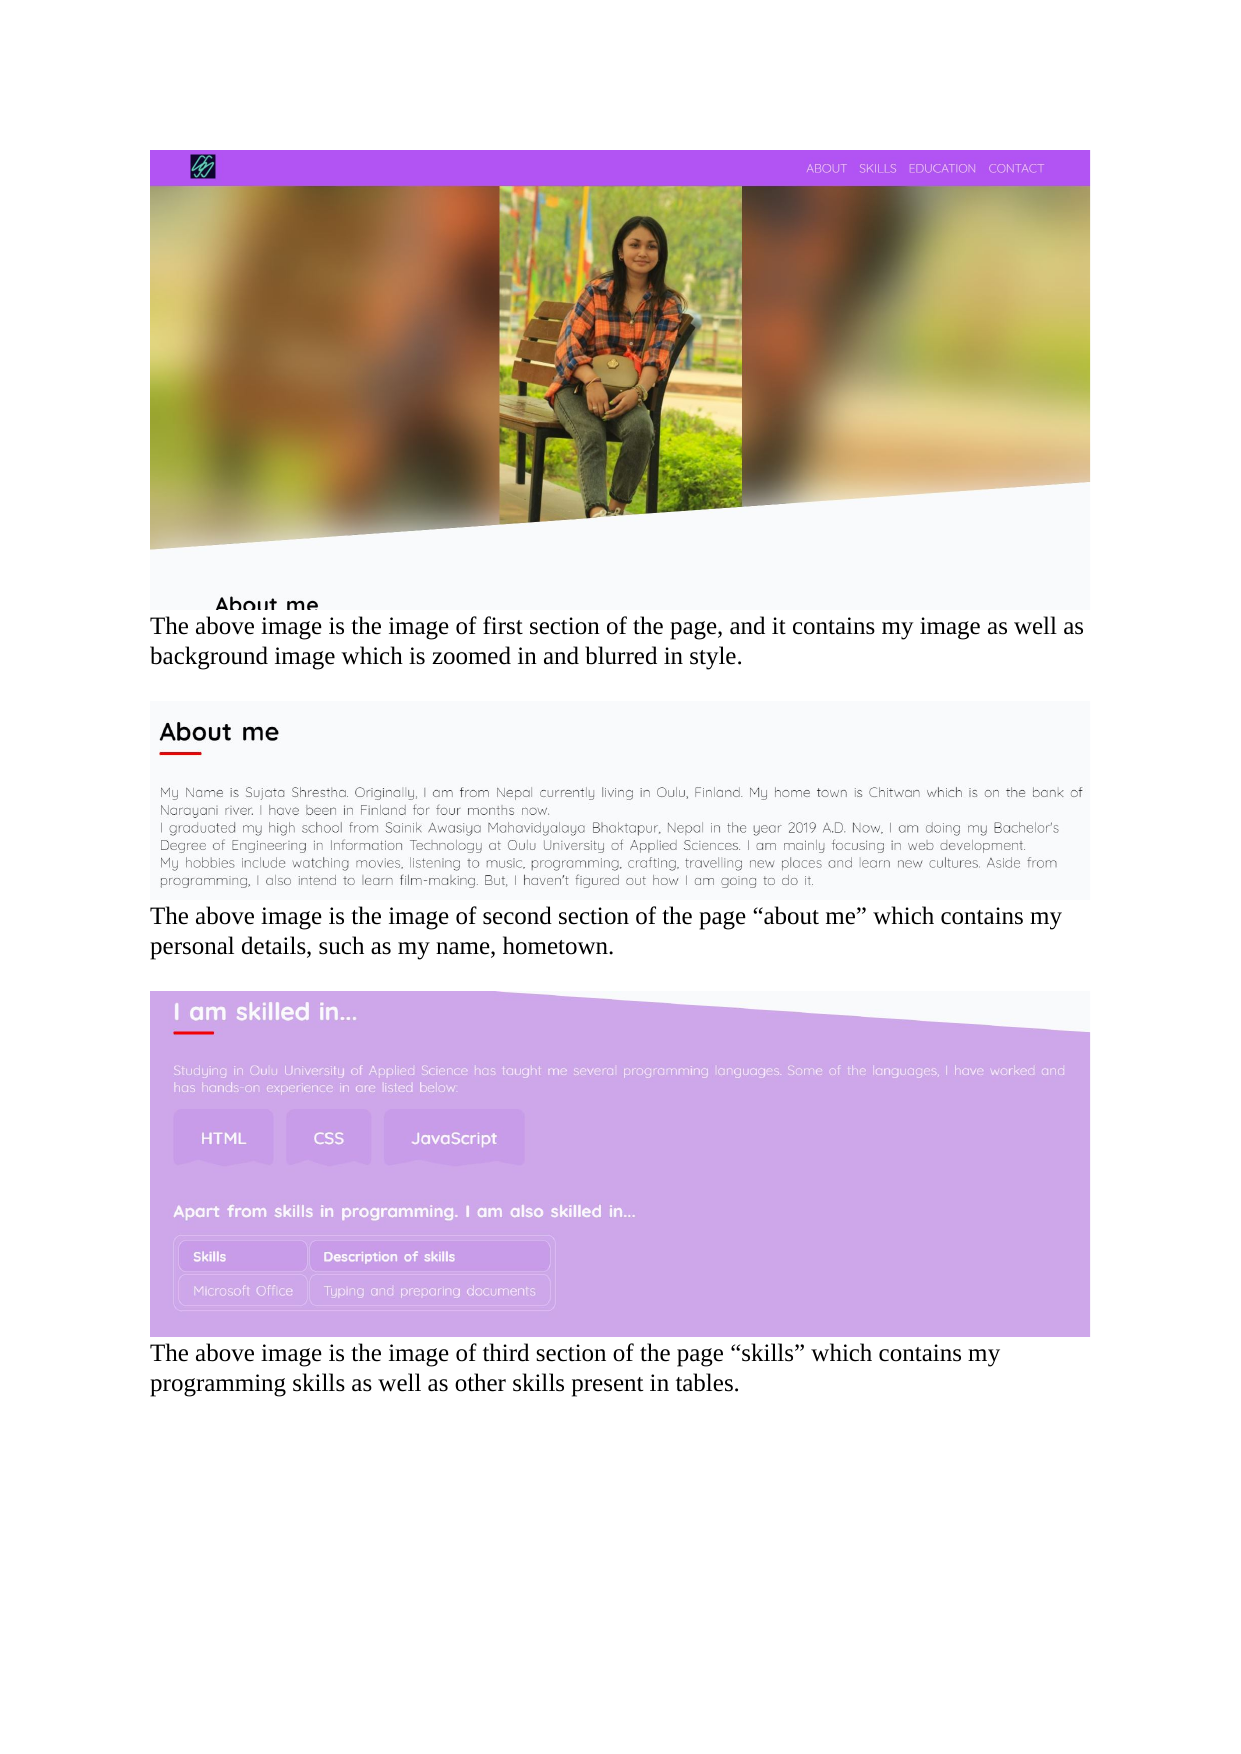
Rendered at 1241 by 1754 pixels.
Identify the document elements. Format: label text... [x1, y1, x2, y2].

text The above image is the image of second section of the page “about me” which contains my personal details, such as my name, hometown. [150, 901, 1090, 960]
text The above image is the image of first section of the page, and it contains my image as well as background image which is zoomed in and blurred in style. [150, 611, 1090, 670]
text The above image is the image of third section of the page “skills” which contains my programming skills as well as other skills present in tables. [150, 1338, 1090, 1397]
